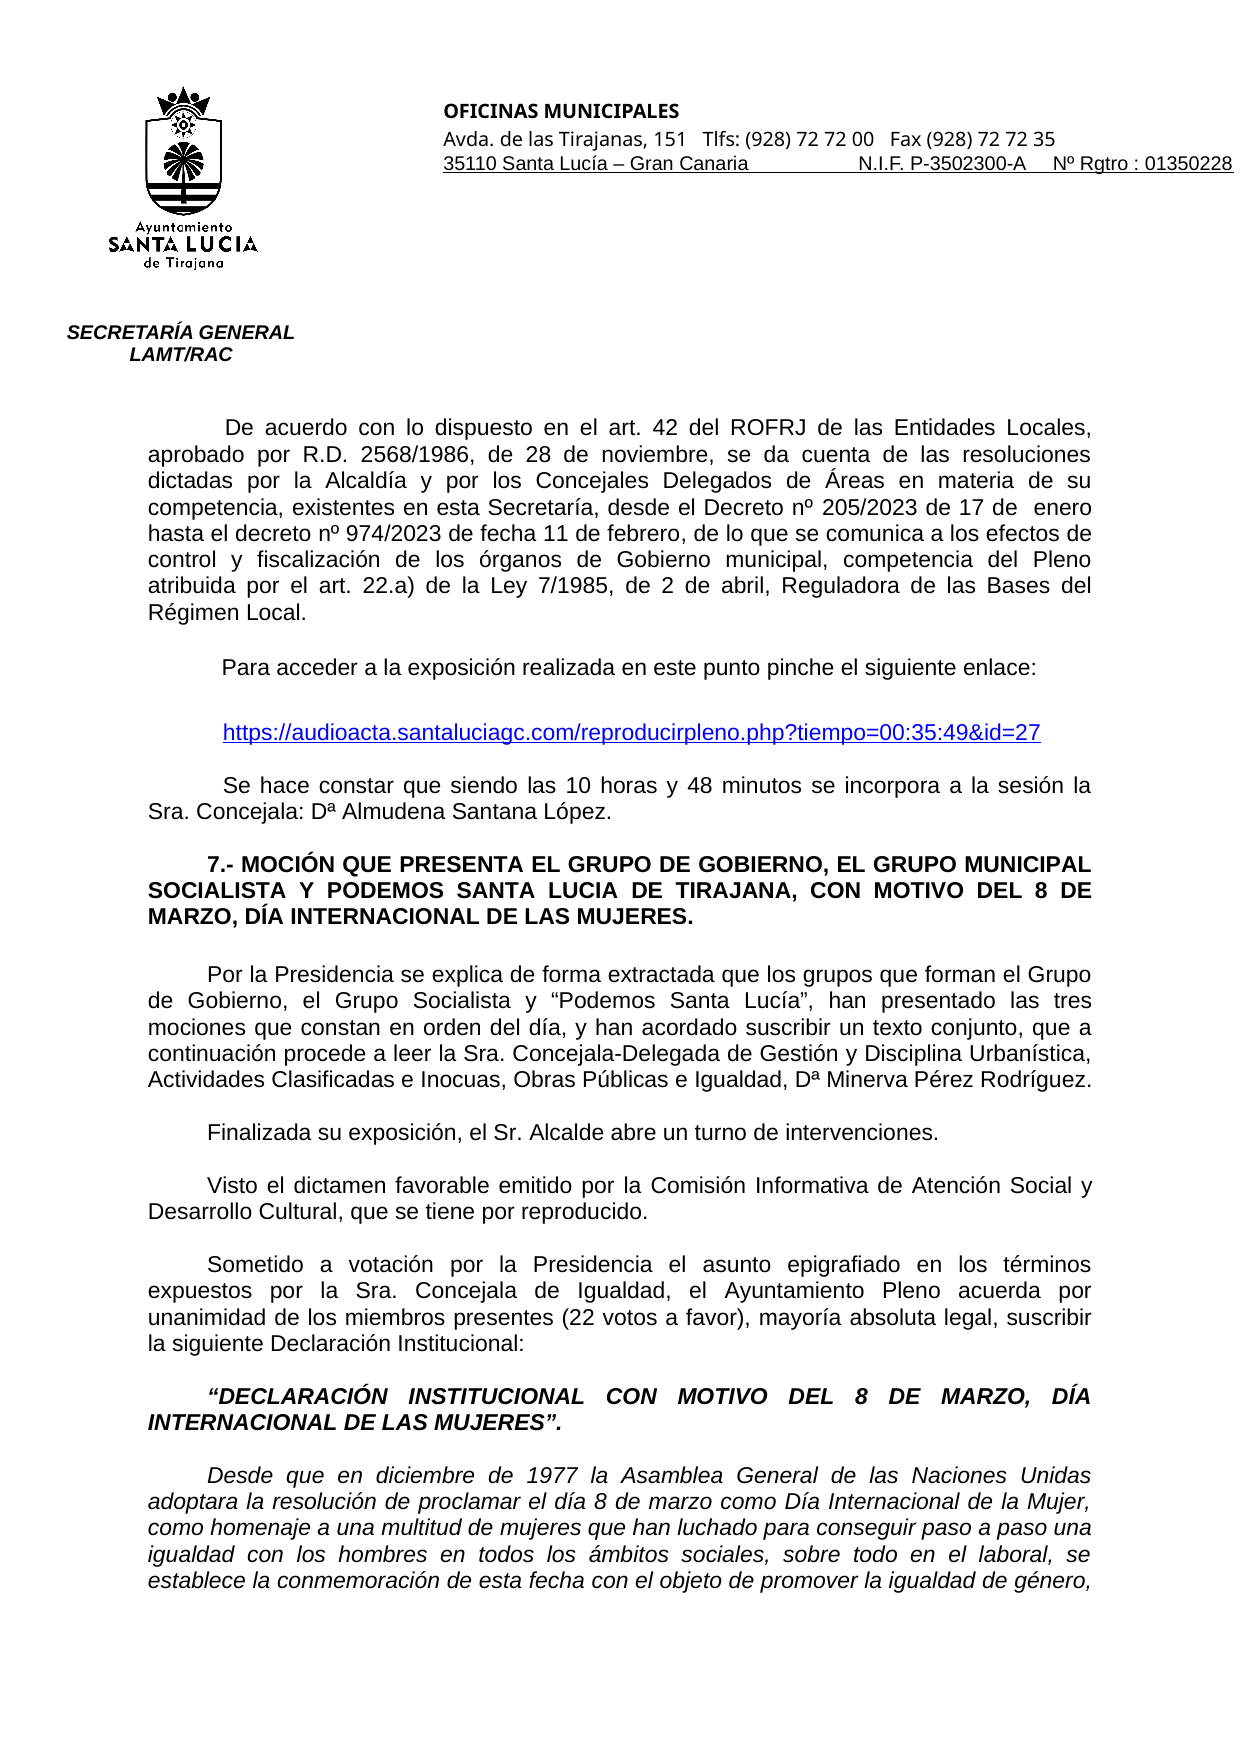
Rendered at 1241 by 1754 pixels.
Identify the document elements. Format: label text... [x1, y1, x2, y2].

text https://audioacta.santaluciagc.com/reproducirpleno.php?tiempo=00:35:49&id=27 [148, 719, 1092, 745]
text De acuerdo con lo dispuesto en el art. 42 del ROFRJ de las Entidades Locales, aprobado por R.D. 2568/1986, de 28 de noviembre, se da cuenta de las resoluciones dictadas por la Alcaldía y por los Concejales Delegados de Áreas en materia de su competencia, existentes en esta Secretaría, desde el Decreto nº 205/2023 de 17 de enero hasta el decreto nº 974/2023 de fecha 11 de febrero, de lo que se comunica a los efectos de control y fiscalización de los órganos de Gobierno municipal, competencia del Pleno atribuida por el art. 22.a) de la Ley 7/1985, de 2 de abril, Reguladora de las Bases del Régimen Local. [148, 414, 1092, 625]
picture [80, 56, 286, 296]
text “DECLARACIÓN INSTITUCIONAL CON MOTIVO DEL 8 DE MARZO, DÍA INTERNACIONAL DE LAS MUJERES”. [148, 1383, 1092, 1435]
text Para acceder a la exposición realizada en este punto pinche el siguiente enlace: [148, 654, 1092, 680]
text Por la Presidencia se explica de forma extractada que los grupos que forman el Grupo de Gobierno, el Grupo Socialista y “Podemos Santa Lucía”, han presentado las tres mociones que constan en orden del día, y han acordado suscribir un texto conjunto, que a continuación procede a leer la Sra. Concejala-Delegada de Gestión y Disciplina Urbanística, Actividades Clasificadas e Inocuas, Obras Públicas e Igualdad, Dª Minerva Pérez Rodríguez. [148, 961, 1092, 1093]
text Desde que en diciembre de 1977 la Asamblea General de las Naciones Unidas adoptara la resolución de proclamar el día 8 de marzo como Día Internacional de la Mujer, como homenaje a una multitud de mujeres que han luchado para conseguir paso a paso una igualdad con los hombres en todos los ámbitos sociales, sobre todo en el laboral, se establece la conmemoración de esta fecha con el objeto de promover la igualdad de género, [148, 1462, 1092, 1593]
text Visto el dictamen favorable emitido por la Comisión Informativa de Atención Social y Desarrollo Cultural, que se tiene por reproducido. [148, 1172, 1092, 1224]
text Sometido a votación por la Presidencia el asunto epigrafiado en los términos expuestos por la Sra. Concejala de Igualdad, el Ayuntamiento Pleno acuerda por unanimidad de los miembros presentes (22 votos a favor), mayoría absoluta legal, suscribir la siguiente Declaración Institucional: [148, 1251, 1092, 1356]
text Se hace constar que siendo las 10 horas y 48 minutos se incorpora a la sesión la Sra. Concejala: Dª Almudena Santana López. [148, 772, 1092, 824]
text 7.- MOCIÓN QUE PRESENTA EL GRUPO DE GOBIERNO, EL GRUPO MUNICIPAL SOCIALISTA Y PODEMOS SANTA LUCIA DE TIRAJANA, CON MOTIVO DEL 8 DE MARZO, DÍA INTERNACIONAL DE LAS MUJERES. [148, 851, 1092, 930]
text Finalizada su exposición, el Sr. Alcalde abre un turno de intervenciones. [148, 1119, 1092, 1145]
